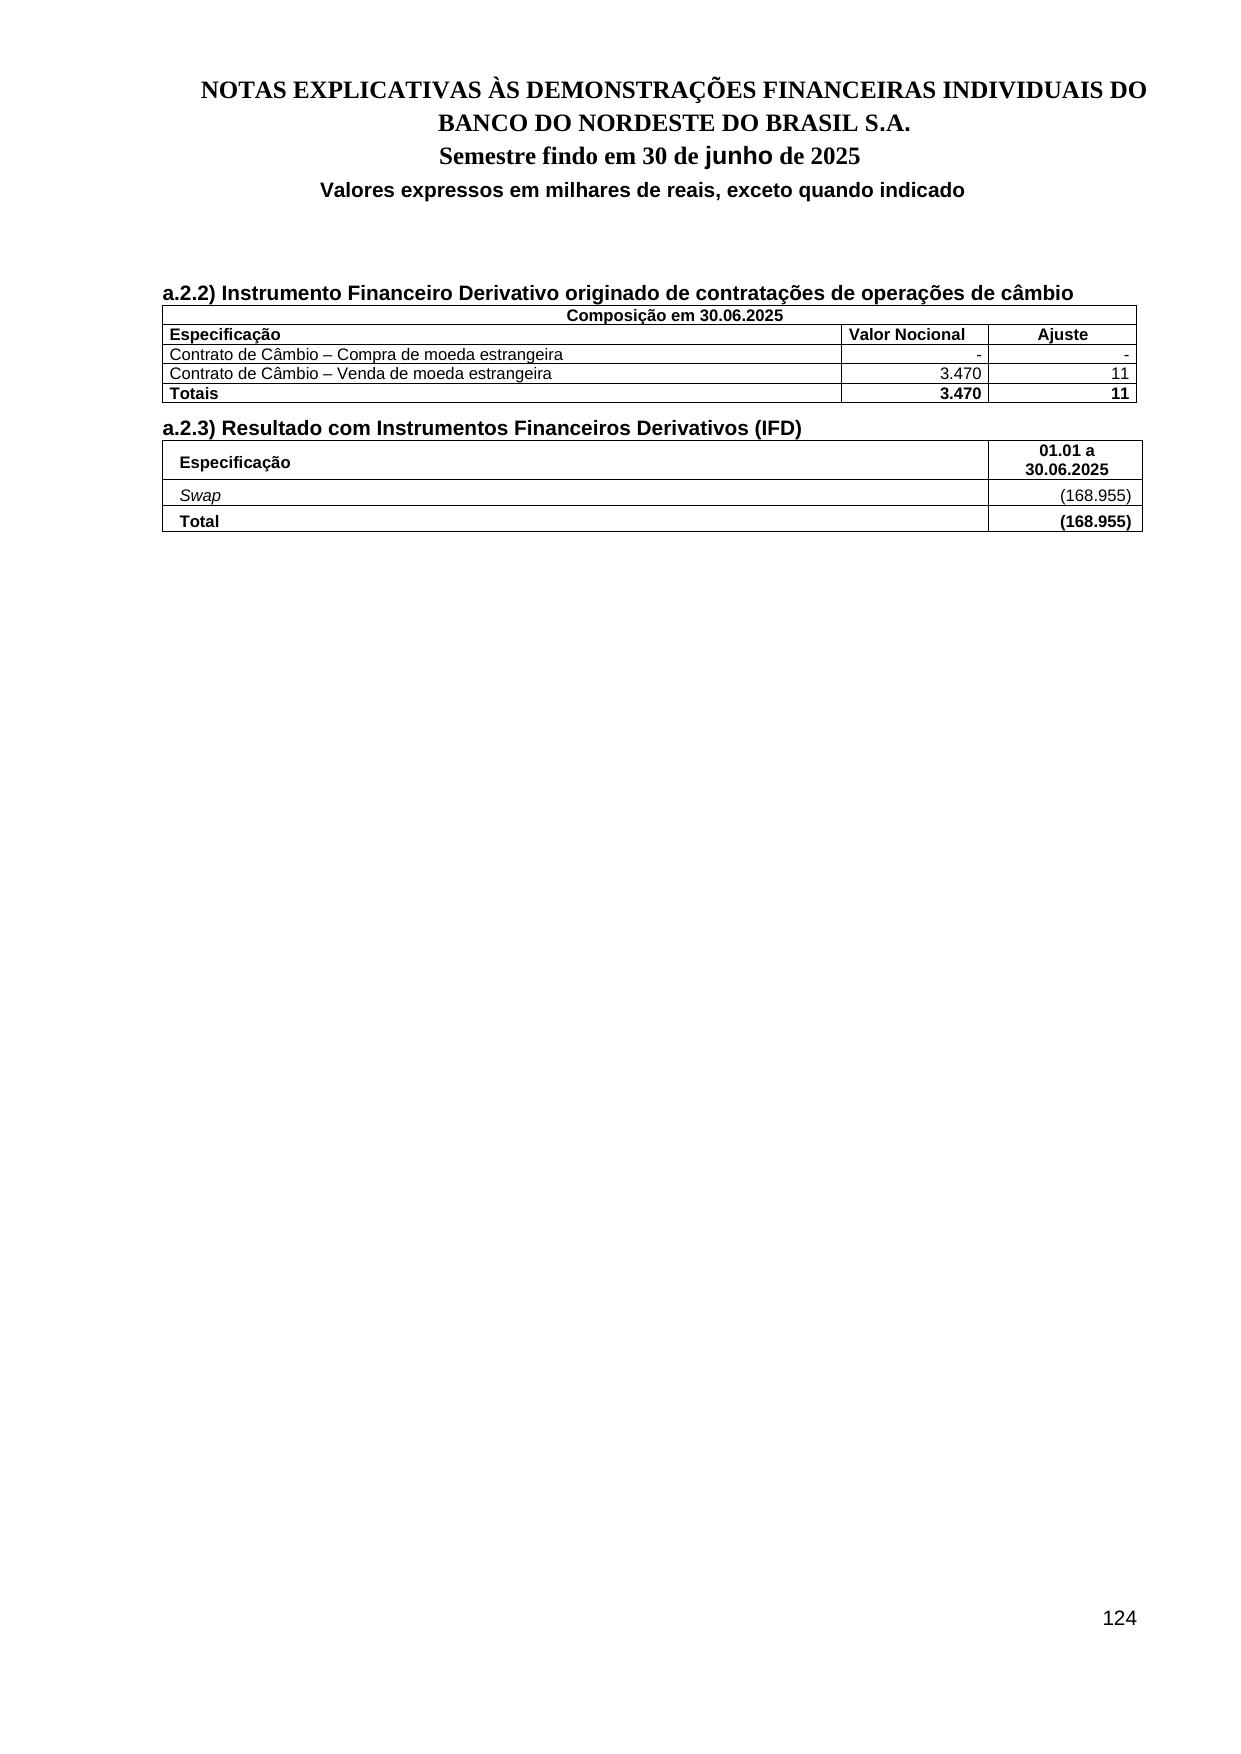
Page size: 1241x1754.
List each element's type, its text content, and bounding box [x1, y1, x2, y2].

list Instrumento Financeiro Derivativo originado de contratações de operações de câmbio [162, 281, 1137, 305]
table_cell - [989, 345, 1136, 363]
table_cell - [842, 345, 988, 363]
table_cell Ajuste [989, 325, 1136, 344]
table_cell Valor Nocional [842, 325, 988, 344]
table_cell Totais [163, 384, 841, 402]
table_cell Especificação [163, 325, 841, 344]
table_cell (168.955) [989, 480, 1142, 505]
table_cell 11 [989, 364, 1136, 383]
table_cell Swap [163, 480, 988, 505]
table_cell Total [163, 506, 988, 531]
table_header Especificação [163, 441, 988, 479]
list Resultado com Instrumentos Financeiros Derivativos (IFD) [162, 416, 1137, 439]
table_header Composição em 30.06.2025 [163, 306, 1136, 324]
table_cell 3.470 [842, 364, 988, 383]
table_cell Contrato de Câmbio – Compra de moeda estrangeira [163, 345, 841, 363]
table_cell (168.955) [989, 506, 1142, 531]
table_cell 11 [989, 384, 1136, 402]
table_cell 3.470 [842, 384, 988, 402]
table_cell Contrato de Câmbio – Venda de moeda estrangeira [163, 364, 841, 383]
table_header 01.01 a 30.06.2025 [989, 441, 1142, 479]
